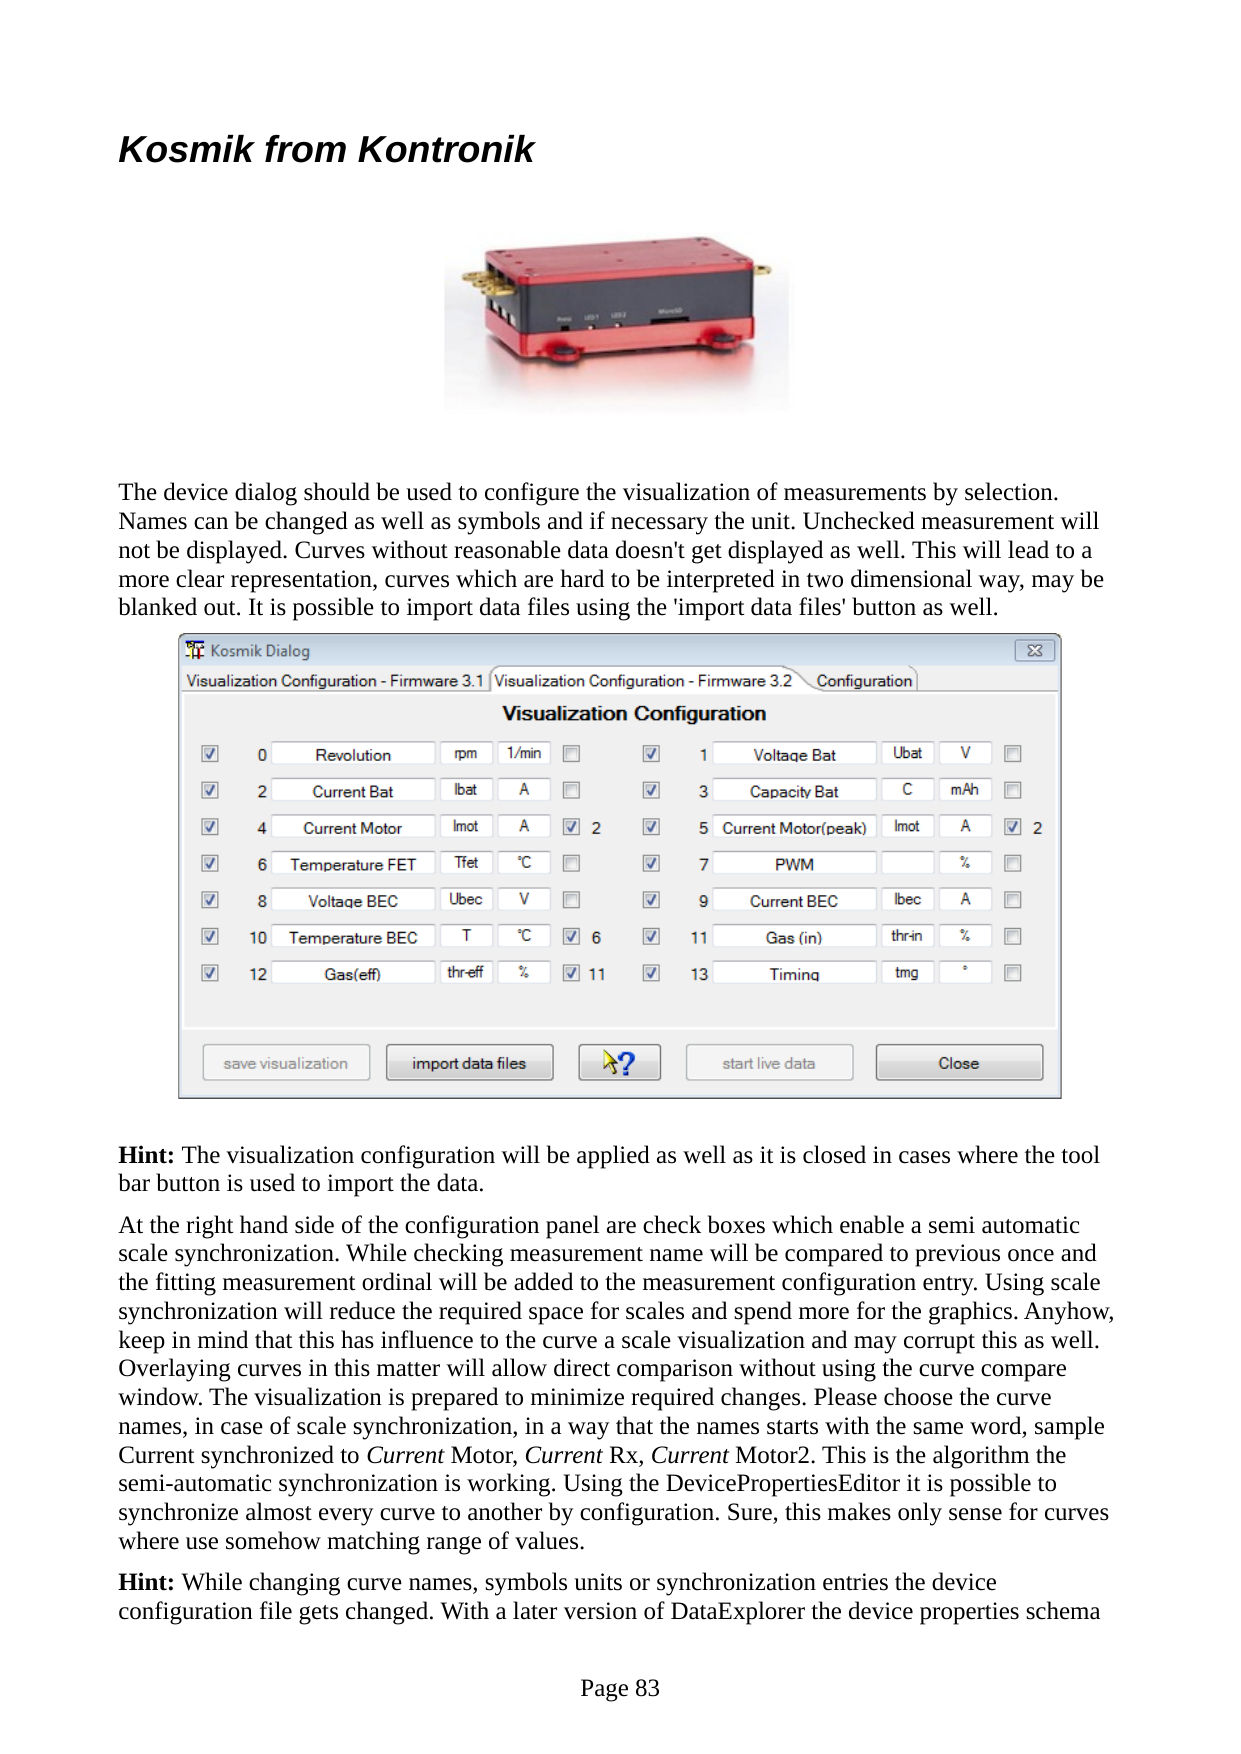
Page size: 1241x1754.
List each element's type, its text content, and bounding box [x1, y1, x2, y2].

text The device dialog should be used to configure the visualization of measurements by selection. Names can be changed as well as symbols and if necessary the unit. Unchecked measurement will not be displayed. Curves without reasonable data doesn't get displayed as well. This will lead to a more clear representation, curves which are hard to be interpreted in two dimensional way, may be blanked out. It is possible to import data files using the 'import data files' button as well. [118, 477, 1122, 621]
text Hint: While changing curve names, symbols units or synchronization entries the device configuration file gets changed. With a later version of DataExplorer the device properties schema [118, 1567, 1122, 1625]
subtitle Kosmik from Kontronik [118, 127, 1122, 170]
text Hint: The visualization configuration will be applied as well as it is closed in cases where the tool bar button is used to import the data. [118, 1140, 1122, 1197]
picture [178, 633, 1062, 1099]
text At the right hand side of the configuration panel are check boxes which enable a semi automatic scale synchronization. While checking measurement name will be compared to previous once and the fitting measurement ordinal will be added to the measurement configuration entry. Using scale synchronization will reduce the required space for scales and spend more for the graphics. Anyhow, keep in mind that this has influence to the curve a scale visualization and may corrupt this as well. Overlaying curves in this matter will allow direct comparison without using the curve compare window. The visualization is prepared to minimize required changes. Please choose the curve names, in case of scale synchronization, in a way that the names starts with the same word, sample Current synchronized to Current Motor, Current Rx, Current Motor2. This is the algorithm the semi-automatic synchronization is working. Using the DevicePropertiesEditor it is possible to synchronize almost every curve to another by configuration. Sure, this makes only sense for curves where use somehow matching range of values. [118, 1210, 1122, 1555]
picture [444, 182, 796, 432]
